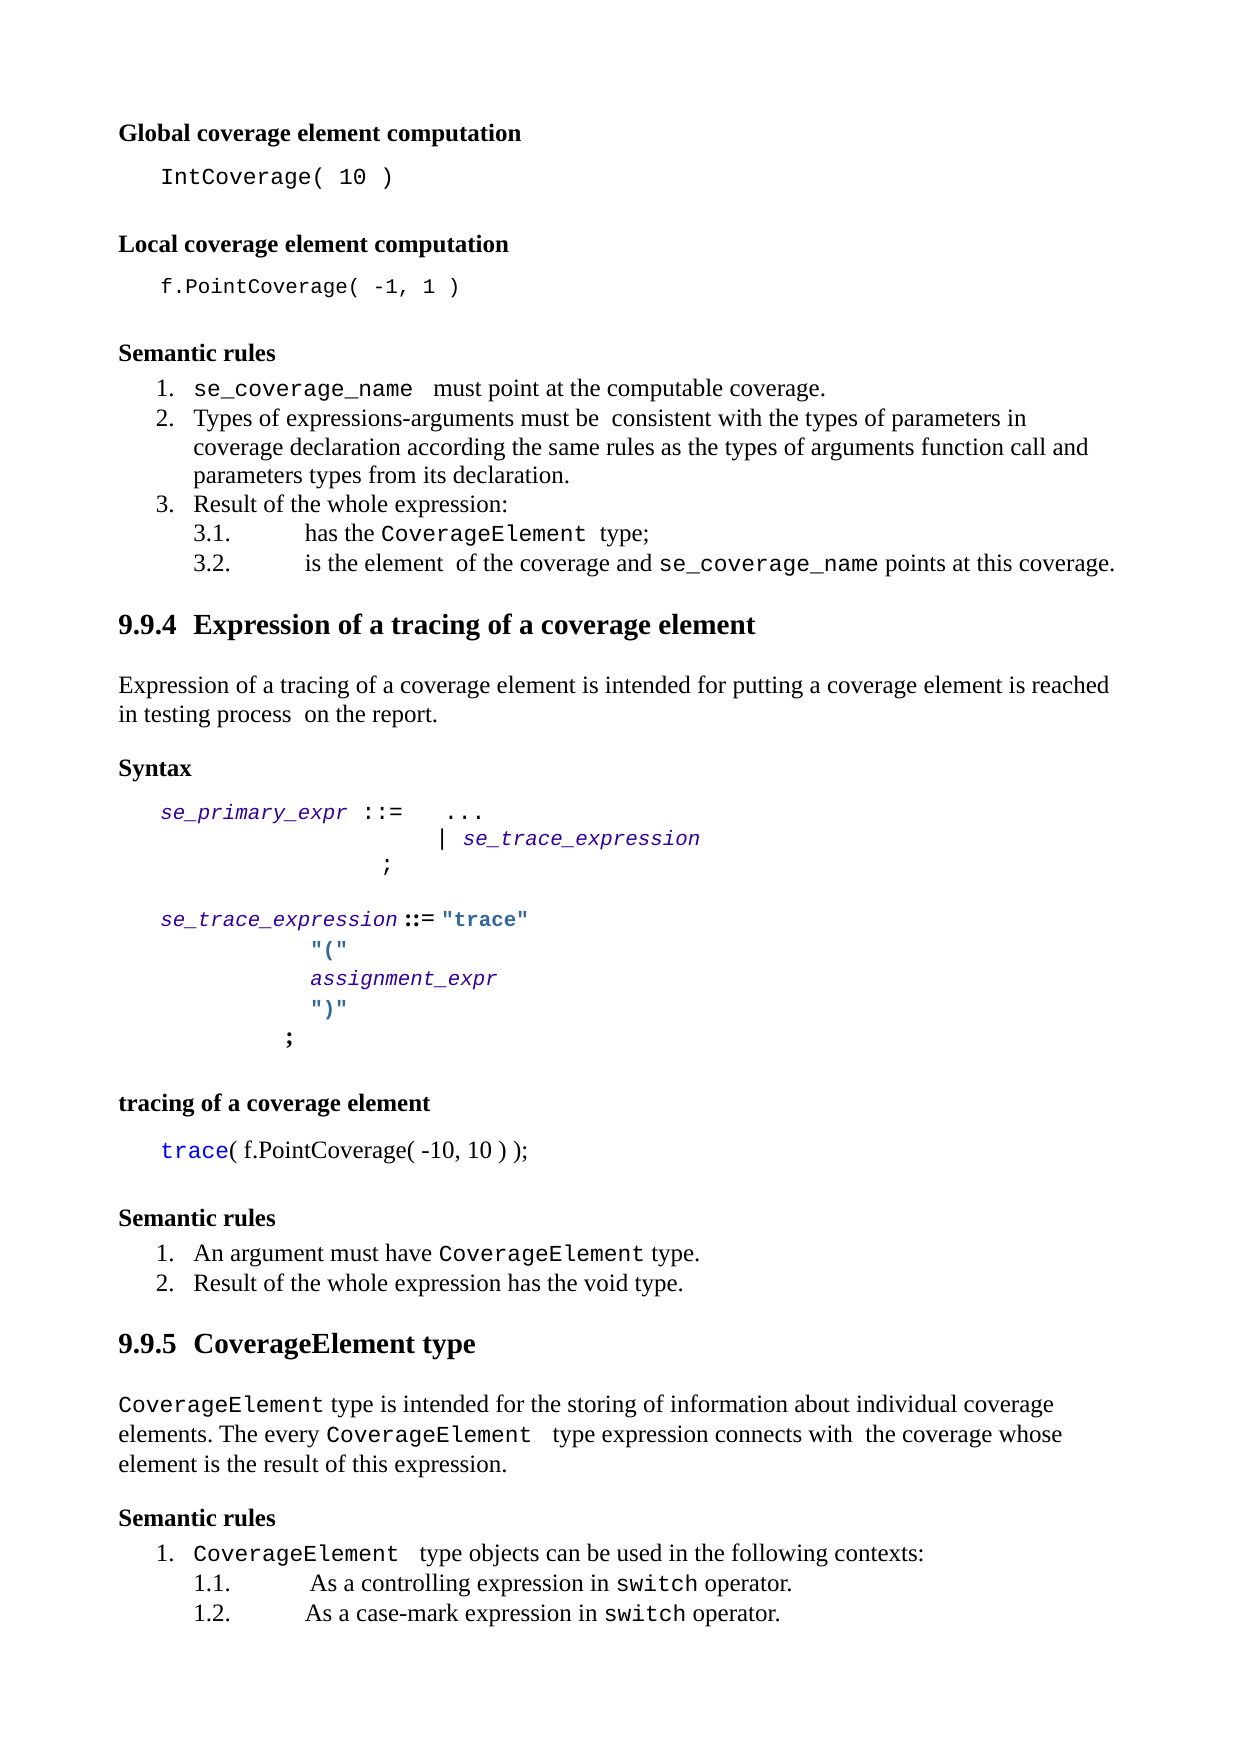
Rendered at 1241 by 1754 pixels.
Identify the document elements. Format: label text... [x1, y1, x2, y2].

subtitle Local coverage element computation [118, 229, 1122, 258]
list is the element of the coverage and se_coverage_name points at this coverage. [193, 548, 1122, 578]
list As a controlling expression in switch operator. [193, 1568, 1122, 1598]
subtitle tracing of a coverage element [118, 1088, 1122, 1116]
subtitle CoverageElement type [118, 1326, 1122, 1359]
list As a case-mark expression in switch operator. [193, 1598, 1122, 1628]
list Result of the whole expression: [156, 489, 1122, 518]
subtitle Semantic rules [118, 1503, 1122, 1532]
subtitle Semantic rules [118, 338, 1122, 366]
list se_coverage_name must point at the computable coverage. [156, 373, 1122, 403]
text CoverageElement type is intended for the storing of information about individual coverage elements. The every CoverageElement type expression connects with the coverage whose element is the result of this expression. [118, 1389, 1122, 1478]
list An argument must have CoverageElement type. [156, 1238, 1122, 1268]
text se_trace_expression ::= "trace" "(" assignment_expr ")" ; [160, 903, 1122, 1050]
list Types of expressions-arguments must be consistent with the types of parameters in coverage declaration according the same rules as the types of arguments function call and parameters types from its declaration. [156, 403, 1122, 489]
subtitle Syntax [118, 753, 1122, 781]
list CoverageElement type objects can be used in the following contexts: [156, 1538, 1122, 1568]
text f.PointCoverage( -1, 1 ) [160, 277, 1122, 300]
text Expression of a tracing of a coverage element is intended for putting a coverage element is reached in testing process on the report. [118, 670, 1122, 728]
list has the CoverageElement type; [193, 518, 1122, 548]
list Result of the whole expression has the void type. [156, 1268, 1122, 1297]
text se_primary_expr ::= ... | se_trace_expression ; [160, 800, 1122, 878]
text trace( f.PointCoverage( -10, 10 ) ); [160, 1135, 1122, 1165]
subtitle Semantic rules [118, 1203, 1122, 1232]
text IntCoverage( 10 ) [160, 166, 1122, 192]
subtitle Expression of a tracing of a coverage element [118, 607, 1122, 641]
subtitle Global coverage element computation [118, 118, 1122, 147]
